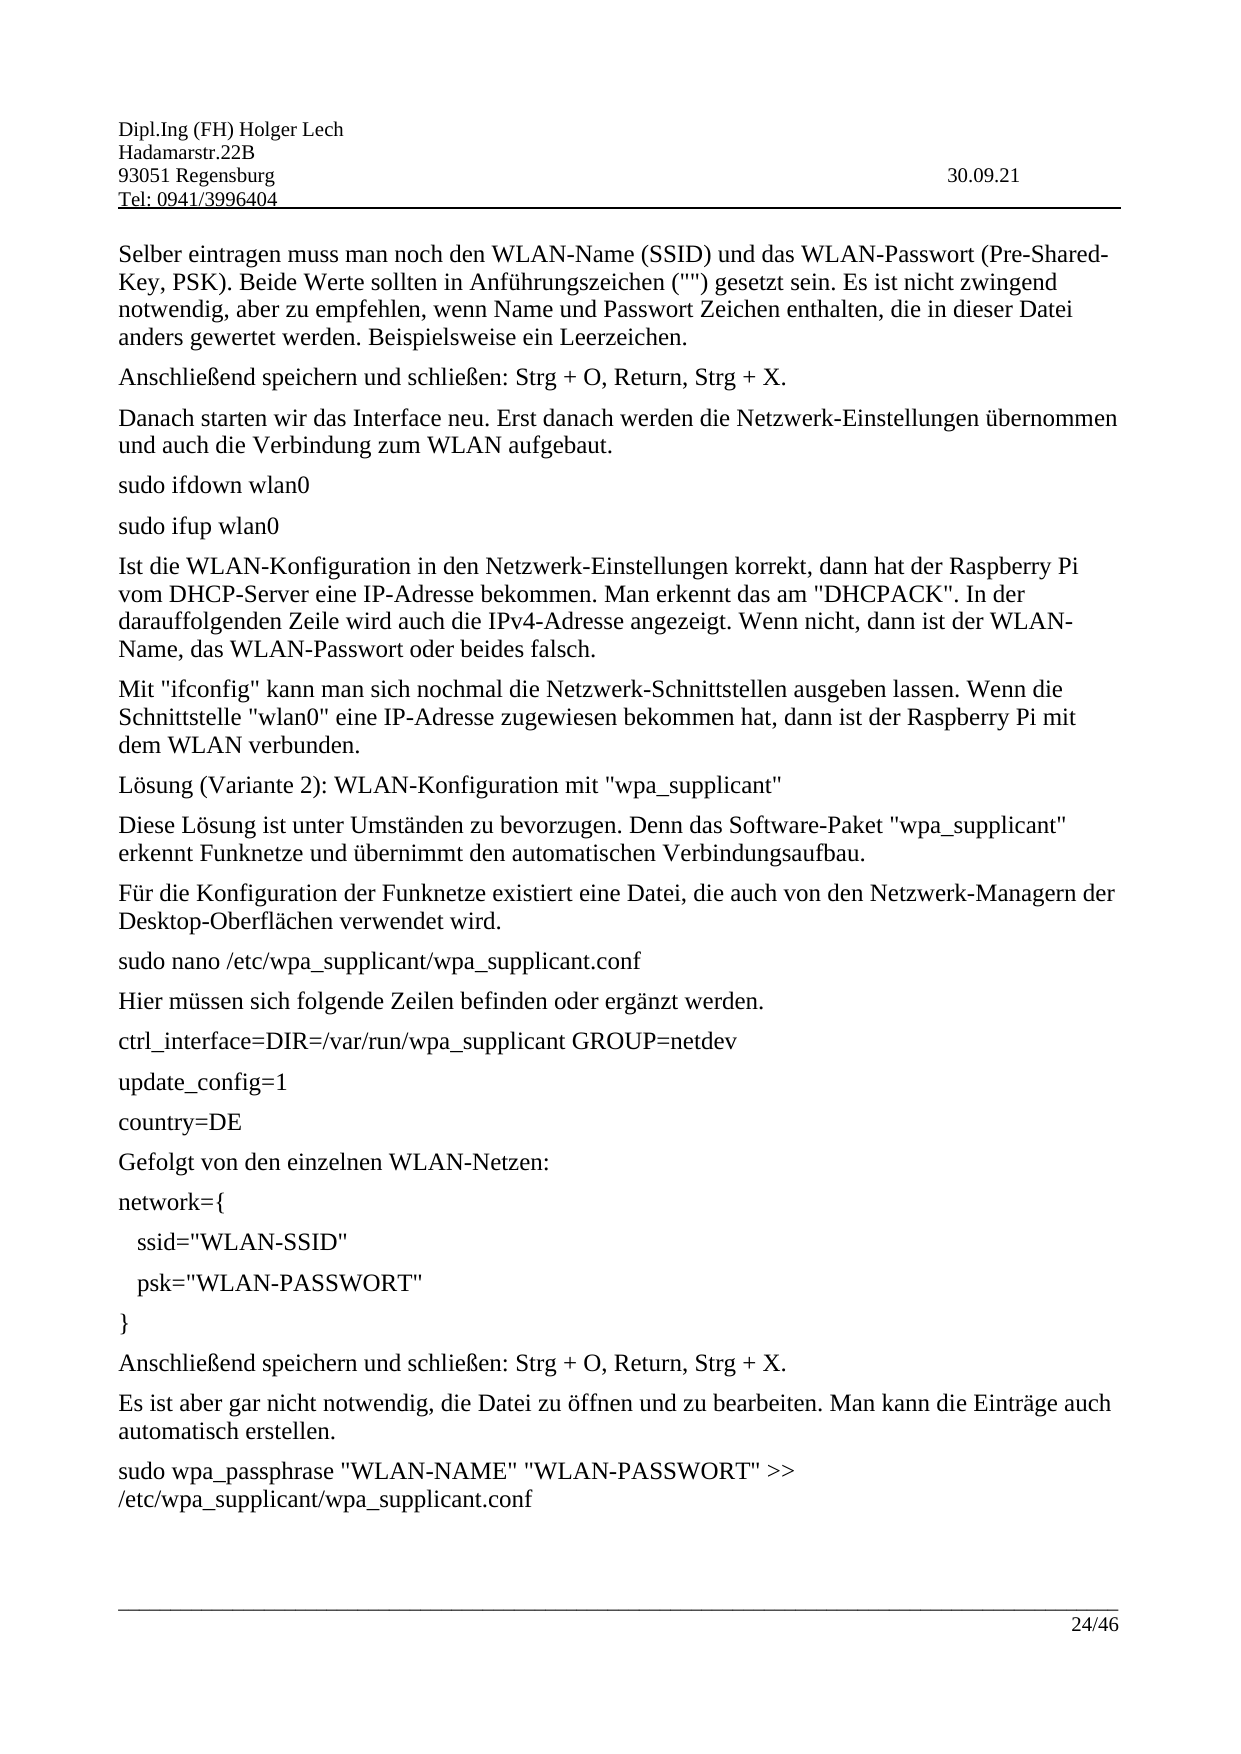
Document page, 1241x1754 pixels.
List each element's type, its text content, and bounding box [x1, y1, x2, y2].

text ctrl_interface=DIR=/var/run/wpa_supplicant GROUP=netdev [118, 1027, 1122, 1055]
text sudo ifdown wlan0 [118, 472, 1122, 499]
text Diese Lösung ist unter Umständen zu bevorzugen. Denn das Software-Paket "wpa_supplicant" erkennt Funknetze und übernimmt den automatischen Verbindungsaufbau. [118, 811, 1122, 867]
text Selber eintragen muss man noch den WLAN-Name (SSID) und das WLAN-Passwort (Pre-Shared-Key, PSK). Beide Werte sollten in Anführungszeichen ("") gesetzt sein. Es ist nicht zwingend notwendig, aber zu empfehlen, wenn Name und Passwort Zeichen enthalten, die in dieser Datei anders gewertet werden. Beispielsweise ein Leerzeichen. [118, 240, 1122, 351]
text network={ [118, 1188, 1122, 1216]
text Anschließend speichern und schließen: Strg + O, Return, Strg + X. [118, 1349, 1122, 1377]
text } [118, 1309, 1122, 1337]
text ssid="WLAN-SSID" [118, 1228, 1122, 1256]
text sudo ifup wlan0 [118, 512, 1122, 539]
text Für die Konfiguration der Funknetze existiert eine Datei, die auch von den Netzwerk-Managern der Desktop-Oberflächen verwendet wird. [118, 879, 1122, 934]
text Anschließend speichern und schließen: Strg + O, Return, Strg + X. [118, 363, 1122, 391]
text Lösung (Variante 2): WLAN-Konfiguration mit "wpa_supplicant" [118, 771, 1122, 799]
text Danach starten wir das Interface neu. Erst danach werden die Netzwerk-Einstellungen übernommen und auch die Verbindung zum WLAN aufgebaut. [118, 404, 1122, 459]
text psk="WLAN-PASSWORT" [118, 1269, 1122, 1296]
text Es ist aber gar nicht notwendig, die Datei zu öffnen und zu bearbeiten. Man kann die Einträge auch automatisch erstellen. [118, 1389, 1122, 1445]
text Mit "ifconfig" kann man sich nochmal die Netzwerk-Schnittstellen ausgeben lassen. Wenn die Schnittstelle "wlan0" eine IP-Adresse zugewiesen bekommen hat, dann ist der Raspberry Pi mit dem WLAN verbunden. [118, 675, 1122, 758]
text Hier müssen sich folgende Zeilen befinden oder ergänzt werden. [118, 987, 1122, 1015]
text sudo wpa_passphrase "WLAN-NAME" "WLAN-PASSWORT" >> /etc/wpa_supplicant/wpa_supplicant.conf [118, 1457, 1122, 1513]
text update_config=1 [118, 1068, 1122, 1095]
text country=DE [118, 1108, 1122, 1136]
text Gefolgt von den einzelnen WLAN-Netzen: [118, 1148, 1122, 1176]
text Ist die WLAN-Konfiguration in den Netzwerk-Einstellungen korrekt, dann hat der Raspberry Pi vom DHCP-Server eine IP-Adresse bekommen. Man erkennt das am "DHCPACK". In der darauffolgenden Zeile wird auch die IPv4-Adresse angezeigt. Wenn nicht, dann ist der WLAN-Name, das WLAN-Passwort oder beides falsch. [118, 552, 1122, 663]
text sudo nano /etc/wpa_supplicant/wpa_supplicant.conf [118, 947, 1122, 975]
